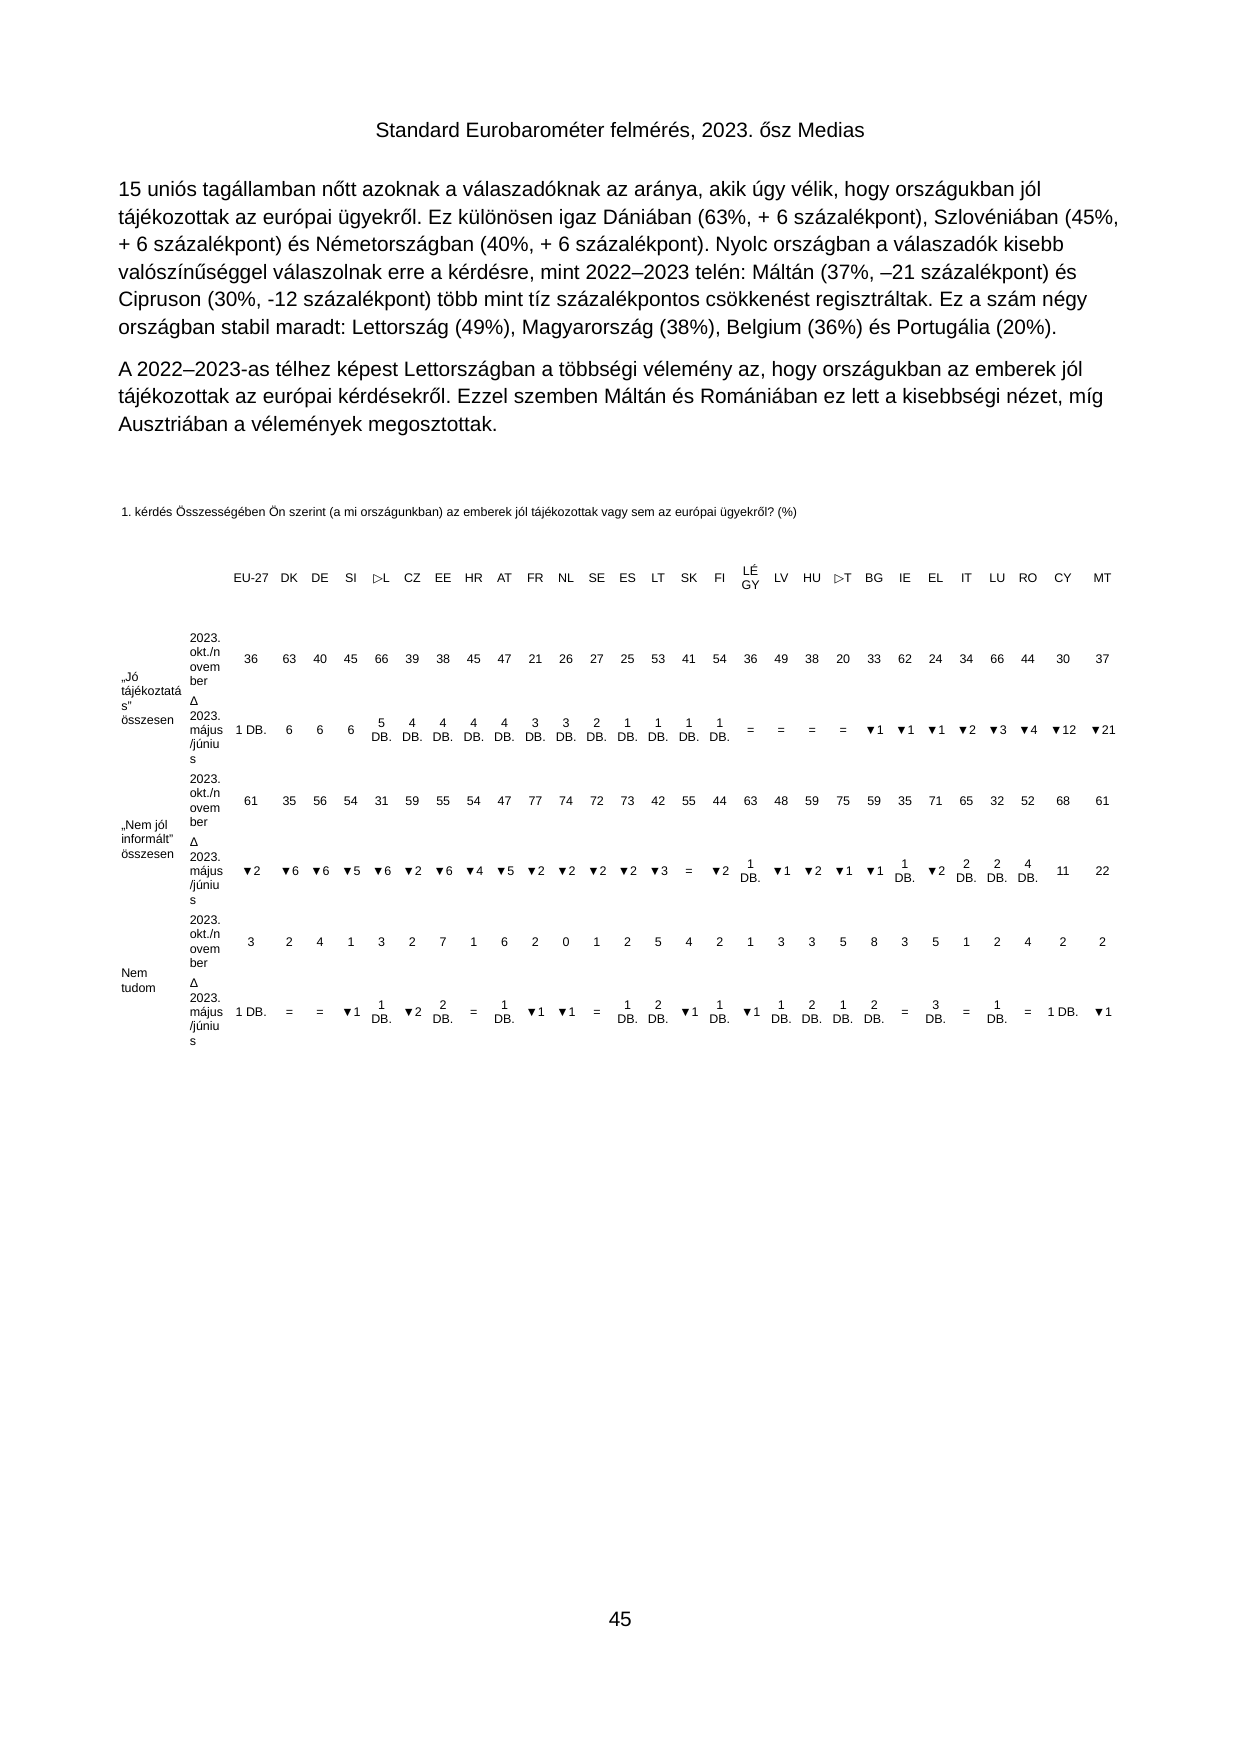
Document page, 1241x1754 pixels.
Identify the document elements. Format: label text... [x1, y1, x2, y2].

table_cell Nem tudom [118, 910, 187, 1051]
table_cell 3 [766, 910, 796, 973]
table_cell 2 [982, 910, 1012, 973]
table_cell LV [766, 561, 796, 595]
table_cell SI [335, 561, 366, 595]
table_cell 45 [335, 628, 366, 691]
table_cell ▼2 [551, 832, 581, 910]
table_cell AT [489, 561, 520, 595]
table_cell [951, 528, 982, 561]
table_cell 4 DB. [428, 691, 458, 769]
table_cell 61 [1083, 769, 1122, 832]
table_cell [187, 595, 228, 628]
table_cell [1013, 528, 1043, 561]
table_cell 35 [274, 769, 304, 832]
table_cell [489, 595, 520, 628]
table_cell 1 DB. [827, 973, 859, 1051]
table_cell 7 [428, 910, 458, 973]
table_cell „Nem jól informált” összesen [118, 769, 187, 910]
table_cell 66 [982, 628, 1012, 691]
table_cell [982, 595, 1012, 628]
table_cell 1 DB. [1043, 973, 1083, 1051]
table_cell 4 [1013, 910, 1043, 973]
table_cell [428, 528, 458, 561]
table_cell = [951, 973, 982, 1051]
table_cell 2 [704, 910, 735, 973]
table_cell [581, 528, 612, 561]
table_cell 20 [827, 628, 859, 691]
table_cell ▼2 [520, 832, 551, 910]
table_cell ▼1 [335, 973, 366, 1051]
table_cell 75 [827, 769, 859, 832]
table_cell 6 [305, 691, 335, 769]
table_cell = [674, 832, 704, 910]
table_cell 35 [889, 769, 920, 832]
table_cell 45 [458, 628, 489, 691]
table_cell = [889, 973, 920, 1051]
table_cell = [458, 973, 489, 1051]
table_cell 2023. okt./november [187, 769, 228, 832]
table_cell 63 [735, 769, 766, 832]
table_cell ▼2 [228, 832, 274, 910]
table_cell HU [796, 561, 827, 595]
table_cell [118, 595, 187, 628]
table_cell 2 [1083, 910, 1122, 973]
table_cell [827, 528, 859, 561]
table_cell = [274, 973, 304, 1051]
table_cell EE [428, 561, 458, 595]
table_cell Δ 2023. május/június [187, 691, 228, 769]
table_cell LÉGY [735, 561, 766, 595]
table_cell 24 [920, 628, 951, 691]
table_cell ▷L [366, 561, 397, 595]
table_cell ▼4 [1013, 691, 1043, 769]
table_cell = [796, 691, 827, 769]
table_cell [889, 528, 920, 561]
table_cell 68 [1043, 769, 1083, 832]
table_cell 47 [489, 769, 520, 832]
table_cell ▼3 [982, 691, 1012, 769]
table_cell [612, 595, 643, 628]
table_cell [643, 595, 673, 628]
table_cell [397, 595, 427, 628]
table_cell ES [612, 561, 643, 595]
table_cell 1 [581, 910, 612, 973]
table_cell 73 [612, 769, 643, 832]
table_cell ▼5 [335, 832, 366, 910]
table_cell [118, 561, 187, 595]
table_cell [920, 595, 951, 628]
table_cell [766, 528, 796, 561]
table_cell [228, 528, 274, 561]
table_cell 4 DB. [1013, 832, 1043, 910]
table_cell ▼1 [827, 832, 859, 910]
table_cell 2 DB. [581, 691, 612, 769]
table_cell 2 DB. [951, 832, 982, 910]
table_cell ▼2 [920, 832, 951, 910]
table_cell ▼21 [1083, 691, 1122, 769]
table_cell [551, 528, 581, 561]
table_cell 33 [859, 628, 889, 691]
table_cell [1043, 528, 1083, 561]
table_cell 59 [859, 769, 889, 832]
table_cell ▼2 [704, 832, 735, 910]
text A 2022–2023-as télhez képest Lettországban a többségi vélemény az, hogy országukban az emberek jól tájékozottak az európai kérdésekről. Ezzel szemben Máltán és Romániában ez lett a kisebbségi nézet, míg Ausztriában a vélemények megosztottak. [118, 357, 1122, 436]
table_cell ▼1 [735, 973, 766, 1051]
table_cell 4 [305, 910, 335, 973]
table_cell 2 [274, 910, 304, 973]
table_cell ▼2 [796, 832, 827, 910]
table_cell 38 [796, 628, 827, 691]
table_cell 1 DB. [366, 973, 397, 1051]
table_cell [766, 595, 796, 628]
table_cell 26 [551, 628, 581, 691]
table_cell [305, 595, 335, 628]
table_cell 74 [551, 769, 581, 832]
table_cell ▷T [827, 561, 859, 595]
table_cell 22 [1083, 832, 1122, 910]
table_cell 1 DB. [704, 973, 735, 1051]
table_cell 53 [643, 628, 673, 691]
table_cell 27 [581, 628, 612, 691]
table_cell ▼5 [489, 832, 520, 910]
table_cell 4 DB. [397, 691, 427, 769]
table_cell RO [1013, 561, 1043, 595]
table_cell 1 DB. [766, 973, 796, 1051]
table_cell 37 [1083, 628, 1122, 691]
table_cell 3 DB. [551, 691, 581, 769]
table_cell 2 DB. [643, 973, 673, 1051]
table_cell ▼2 [397, 973, 427, 1051]
table_cell EU-27 [228, 561, 274, 595]
table_cell [520, 595, 551, 628]
table_cell [520, 528, 551, 561]
table_cell 3 DB. [520, 691, 551, 769]
table_cell [458, 595, 489, 628]
table_cell FI [704, 561, 735, 595]
table_cell 44 [704, 769, 735, 832]
table_cell 2 DB. [428, 973, 458, 1051]
table_cell = [827, 691, 859, 769]
table_cell 4 [674, 910, 704, 973]
table_cell 1 DB. [228, 691, 274, 769]
table_cell ▼1 [920, 691, 951, 769]
table_cell ▼6 [428, 832, 458, 910]
table_cell 39 [397, 628, 427, 691]
table_cell 3 [796, 910, 827, 973]
text 15 uniós tagállamban nőtt azoknak a válaszadóknak az aránya, akik úgy vélik, hogy országukban jól tájékozottak az európai ügyekről. Ez különösen igaz Dániában (63%, + 6 százalékpont), Szlovéniában (45%, + 6 százalékpont) és Németországban (40%, + 6 százalékpont). Nyolc országban a válaszadók kisebb valószínűséggel válaszolnak erre a kérdésre, mint 2022–2023 telén: Máltán (37%, –21 százalékpont) és Cipruson (30%, -12 százalékpont) több mint tíz százalékpontos csökkenést regisztráltak. Ez a szám négy országban stabil maradt: Lettország (49%), Magyarország (38%), Belgium (36%) és Portugália (20%). [118, 177, 1122, 338]
table_cell [228, 595, 274, 628]
table_cell 5 DB. [366, 691, 397, 769]
table_cell 56 [305, 769, 335, 832]
table_cell = [1013, 973, 1043, 1051]
table_cell SE [581, 561, 612, 595]
table_cell [796, 528, 827, 561]
table_cell 11 [1043, 832, 1083, 910]
table_cell ▼6 [366, 832, 397, 910]
table_cell [735, 528, 766, 561]
table_cell [951, 595, 982, 628]
table_cell [643, 528, 673, 561]
table_cell 31 [366, 769, 397, 832]
table_cell CZ [397, 561, 427, 595]
table_cell [428, 595, 458, 628]
table_cell = [305, 973, 335, 1051]
table_cell ▼1 [889, 691, 920, 769]
table_cell HR [458, 561, 489, 595]
table_cell 1 DB. [735, 832, 766, 910]
table_cell 3 [889, 910, 920, 973]
table_cell 52 [1013, 769, 1043, 832]
table_cell 1 DB. [704, 691, 735, 769]
table_cell ▼2 [612, 832, 643, 910]
table_cell IT [951, 561, 982, 595]
table_cell 2023. okt./november [187, 910, 228, 973]
table_cell [581, 595, 612, 628]
table_cell ▼1 [766, 832, 796, 910]
table_cell 77 [520, 769, 551, 832]
table_cell ▼2 [581, 832, 612, 910]
table_cell [859, 595, 889, 628]
table_cell [612, 528, 643, 561]
table_cell 2 [520, 910, 551, 973]
table_cell 44 [1013, 628, 1043, 691]
table_cell [674, 528, 704, 561]
table_cell [704, 528, 735, 561]
table_cell „Jó tájékoztatás” összesen [118, 628, 187, 769]
table_cell [1013, 595, 1043, 628]
table_cell 59 [796, 769, 827, 832]
table_cell = [766, 691, 796, 769]
table_cell [118, 528, 187, 561]
table_cell CY [1043, 561, 1083, 595]
table_cell ▼1 [1083, 973, 1122, 1051]
table_cell [366, 595, 397, 628]
table_header [1013, 496, 1043, 528]
table_cell DK [274, 561, 304, 595]
table_cell [735, 595, 766, 628]
table_cell 3 [366, 910, 397, 973]
table_cell 48 [766, 769, 796, 832]
table_cell [551, 595, 581, 628]
table_cell 59 [397, 769, 427, 832]
table_cell 2 DB. [796, 973, 827, 1051]
table_cell ▼1 [859, 832, 889, 910]
table_cell 0 [551, 910, 581, 973]
table_cell BG [859, 561, 889, 595]
table_cell 55 [674, 769, 704, 832]
table_cell 4 DB. [458, 691, 489, 769]
table_cell = [581, 973, 612, 1051]
table_header [1083, 496, 1122, 528]
table_cell [1083, 595, 1122, 628]
table_cell 8 [859, 910, 889, 973]
table_cell FR [520, 561, 551, 595]
table_cell ▼6 [305, 832, 335, 910]
table_cell 36 [228, 628, 274, 691]
table_cell ▼2 [397, 832, 427, 910]
table_cell 54 [704, 628, 735, 691]
table_cell 55 [428, 769, 458, 832]
table_cell ▼1 [551, 973, 581, 1051]
table_cell 38 [428, 628, 458, 691]
table_cell [704, 595, 735, 628]
table_cell [274, 595, 304, 628]
table_cell [274, 528, 304, 561]
table_cell 2 DB. [982, 832, 1012, 910]
table_cell 1 [458, 910, 489, 973]
table_cell 36 [735, 628, 766, 691]
table_cell [1043, 595, 1083, 628]
table_cell [1083, 528, 1122, 561]
table_cell ▼1 [859, 691, 889, 769]
table_cell [305, 528, 335, 561]
table_cell EL [920, 561, 951, 595]
table_cell 42 [643, 769, 673, 832]
table_cell 40 [305, 628, 335, 691]
table_cell Δ 2023. május/június [187, 832, 228, 910]
table_cell Δ 2023. május/június [187, 973, 228, 1051]
table_cell 6 [335, 691, 366, 769]
table_cell 1 [735, 910, 766, 973]
table_cell 1 DB. [612, 691, 643, 769]
table_cell [458, 528, 489, 561]
table_cell = [735, 691, 766, 769]
table_header 1. kérdés Összességében Ön szerint (a mi országunkban) az emberek jól tájékozottak vagy sem az európai ügyekről? (%) [118, 496, 1012, 528]
table_cell 63 [274, 628, 304, 691]
table_cell 5 [643, 910, 673, 973]
table_cell [920, 528, 951, 561]
table_cell SK [674, 561, 704, 595]
table_cell ▼3 [643, 832, 673, 910]
table_cell ▼4 [458, 832, 489, 910]
table_cell [827, 595, 859, 628]
table_cell 1 [335, 910, 366, 973]
table_cell 2 [1043, 910, 1083, 973]
table_cell 1 DB. [489, 973, 520, 1051]
table_cell 61 [228, 769, 274, 832]
table_cell 30 [1043, 628, 1083, 691]
table_cell 3 DB. [920, 973, 951, 1051]
table_cell 1 DB. [889, 832, 920, 910]
table_cell 49 [766, 628, 796, 691]
table_header [1043, 496, 1083, 528]
table_cell 72 [581, 769, 612, 832]
table_cell [674, 595, 704, 628]
table_cell 32 [982, 769, 1012, 832]
table_cell 1 DB. [674, 691, 704, 769]
table_cell [366, 528, 397, 561]
table_cell ▼1 [674, 973, 704, 1051]
table_cell [982, 528, 1012, 561]
table_cell 34 [951, 628, 982, 691]
table_cell [489, 528, 520, 561]
table_cell 5 [827, 910, 859, 973]
table_cell 5 [920, 910, 951, 973]
table_cell 1 DB. [982, 973, 1012, 1051]
table_cell 71 [920, 769, 951, 832]
table_cell [859, 528, 889, 561]
table_cell LU [982, 561, 1012, 595]
table_cell 41 [674, 628, 704, 691]
table_cell [889, 595, 920, 628]
table_cell ▼2 [951, 691, 982, 769]
table_cell ▼1 [520, 973, 551, 1051]
table_cell 1 DB. [612, 973, 643, 1051]
table_cell ▼12 [1043, 691, 1083, 769]
table_cell [397, 528, 427, 561]
table_cell 3 [228, 910, 274, 973]
table_cell 6 [489, 910, 520, 973]
table_cell 2 [397, 910, 427, 973]
table_cell 47 [489, 628, 520, 691]
table_cell [187, 528, 228, 561]
table_cell [796, 595, 827, 628]
table_cell 2 [612, 910, 643, 973]
table_cell LT [643, 561, 673, 595]
table_cell IE [889, 561, 920, 595]
table_cell 1 DB. [643, 691, 673, 769]
table_cell 2023. okt./november [187, 628, 228, 691]
table_cell [335, 595, 366, 628]
table_cell 54 [458, 769, 489, 832]
table_cell 54 [335, 769, 366, 832]
table_cell [335, 528, 366, 561]
table_cell 62 [889, 628, 920, 691]
table_cell 1 [951, 910, 982, 973]
table_cell 2 DB. [859, 973, 889, 1051]
table_cell 6 [274, 691, 304, 769]
table_cell DE [305, 561, 335, 595]
table_cell 66 [366, 628, 397, 691]
table_cell [187, 561, 228, 595]
table_cell NL [551, 561, 581, 595]
table_cell ▼6 [274, 832, 304, 910]
table_cell 25 [612, 628, 643, 691]
table_cell 21 [520, 628, 551, 691]
table_cell 4 DB. [489, 691, 520, 769]
table_cell 1 DB. [228, 973, 274, 1051]
table_cell MT [1083, 561, 1122, 595]
table_cell 65 [951, 769, 982, 832]
